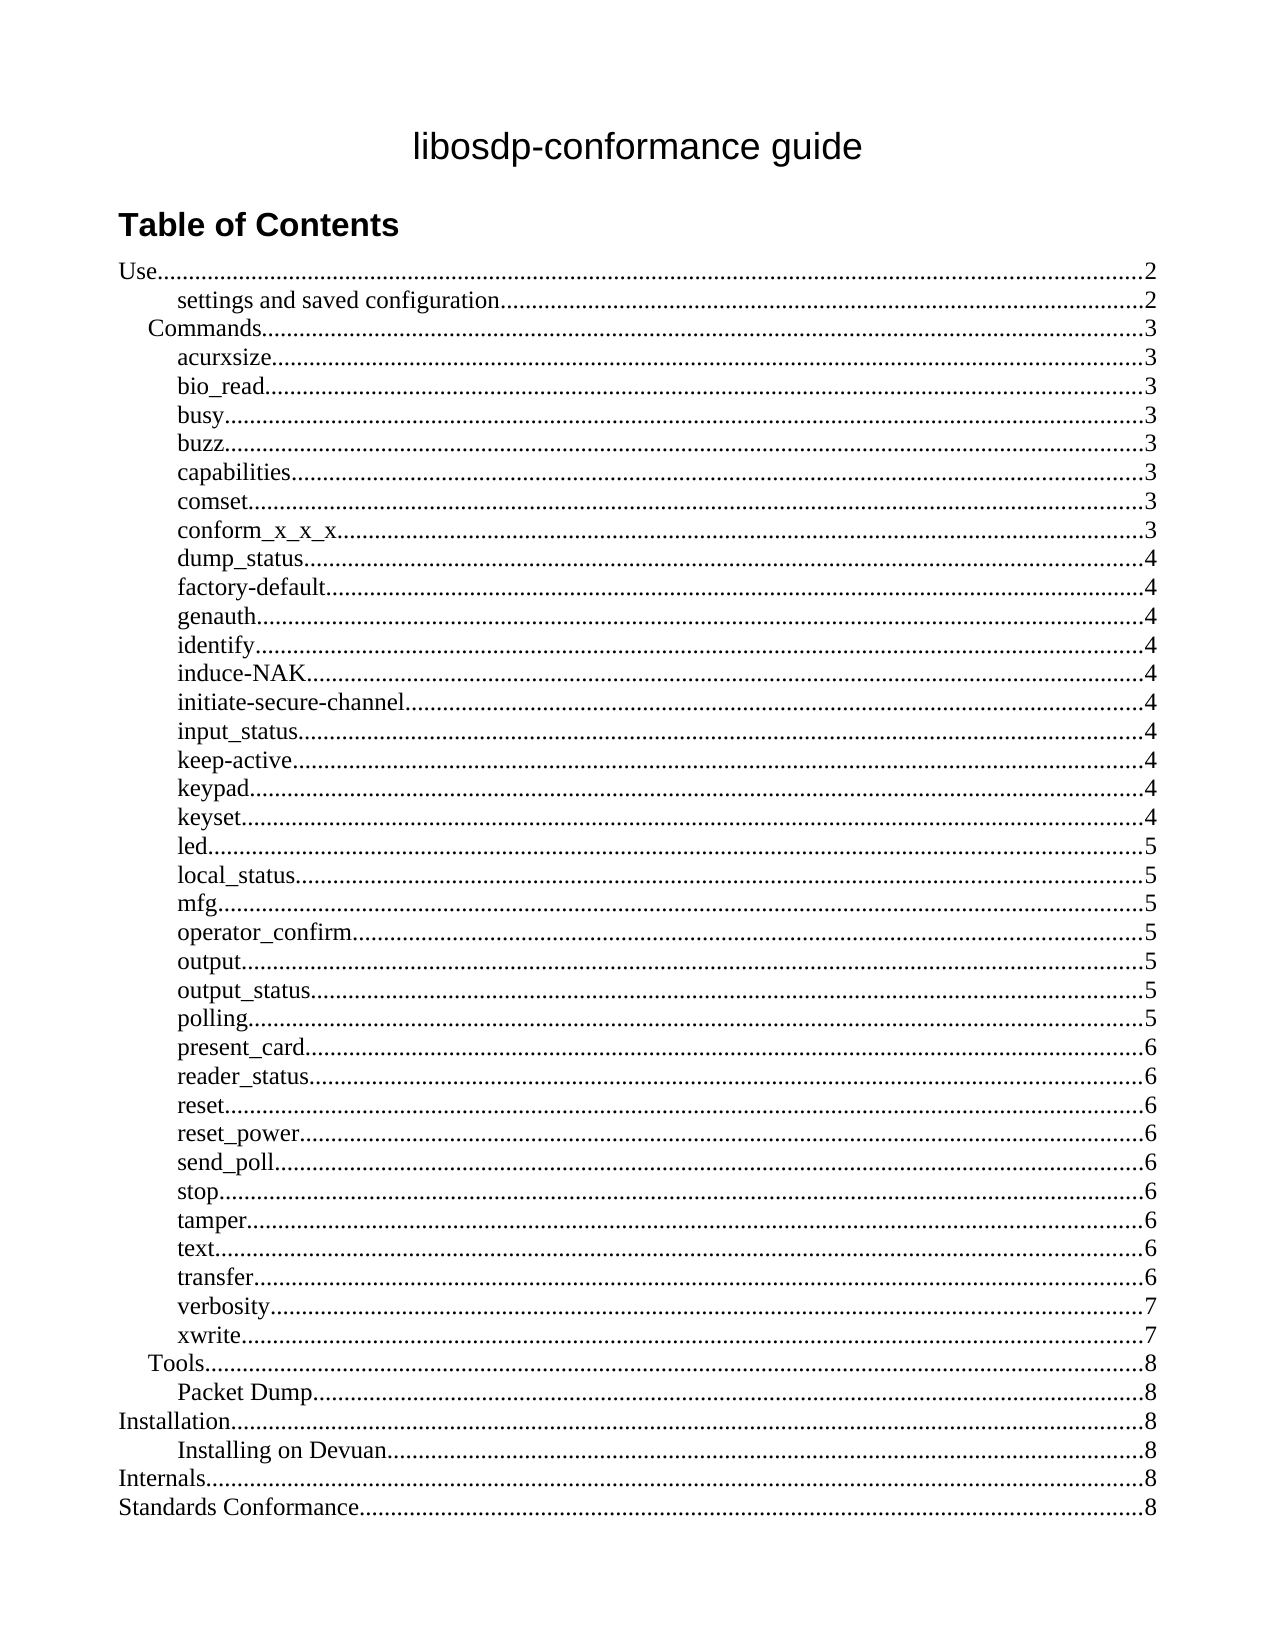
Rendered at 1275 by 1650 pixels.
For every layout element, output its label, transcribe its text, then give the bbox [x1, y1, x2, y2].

text genauth 4 [177, 601, 1157, 630]
text mfg 5 [177, 888, 1157, 917]
text Tools 8 [148, 1348, 1157, 1377]
text factory-default 4 [177, 572, 1157, 601]
text input_status 4 [177, 716, 1157, 745]
text xwrite 7 [177, 1320, 1157, 1348]
text stop 6 [177, 1176, 1157, 1205]
text present_card 6 [177, 1032, 1157, 1061]
text Internals 8 [118, 1463, 1157, 1492]
text bio_read 3 [177, 371, 1157, 400]
text initiate-secure-channel 4 [177, 687, 1157, 716]
text led 5 [177, 831, 1157, 860]
text reader_status 6 [177, 1061, 1157, 1090]
text polling 5 [177, 1003, 1157, 1032]
text comset 3 [177, 486, 1157, 515]
text reset 6 [177, 1090, 1157, 1118]
text Standards Conformance 8 [118, 1492, 1157, 1521]
text keep-active 4 [177, 745, 1157, 773]
text text 6 [177, 1233, 1157, 1262]
text send_poll 6 [177, 1147, 1157, 1176]
text operator_confirm 5 [177, 917, 1157, 946]
text keyset 4 [177, 802, 1157, 831]
text local_status 5 [177, 860, 1157, 888]
text Use 2 [118, 256, 1157, 285]
text busy 3 [177, 400, 1157, 428]
text Installing on Devuan 8 [177, 1435, 1157, 1463]
text capabilities 3 [177, 457, 1157, 486]
text tamper 6 [177, 1205, 1157, 1233]
text reset_power 6 [177, 1118, 1157, 1147]
text transfer 6 [177, 1262, 1157, 1291]
text buzz 3 [177, 428, 1157, 457]
text output_status 5 [177, 975, 1157, 1003]
text Packet Dump 8 [177, 1377, 1157, 1406]
text dump_status 4 [177, 543, 1157, 572]
text conform_x_x_x 3 [177, 515, 1157, 543]
subtitle libosdp-conformance guide [118, 124, 1157, 167]
subtitle Table of Contents [118, 205, 1157, 243]
text acurxsize 3 [177, 342, 1157, 371]
text verbosity 7 [177, 1291, 1157, 1320]
text keypad 4 [177, 773, 1157, 802]
text settings and saved configuration 2 [177, 285, 1157, 313]
text output 5 [177, 946, 1157, 975]
text Installation 8 [118, 1406, 1157, 1435]
text Commands 3 [148, 313, 1157, 342]
text induce-NAK 4 [177, 658, 1157, 687]
text identify 4 [177, 630, 1157, 658]
